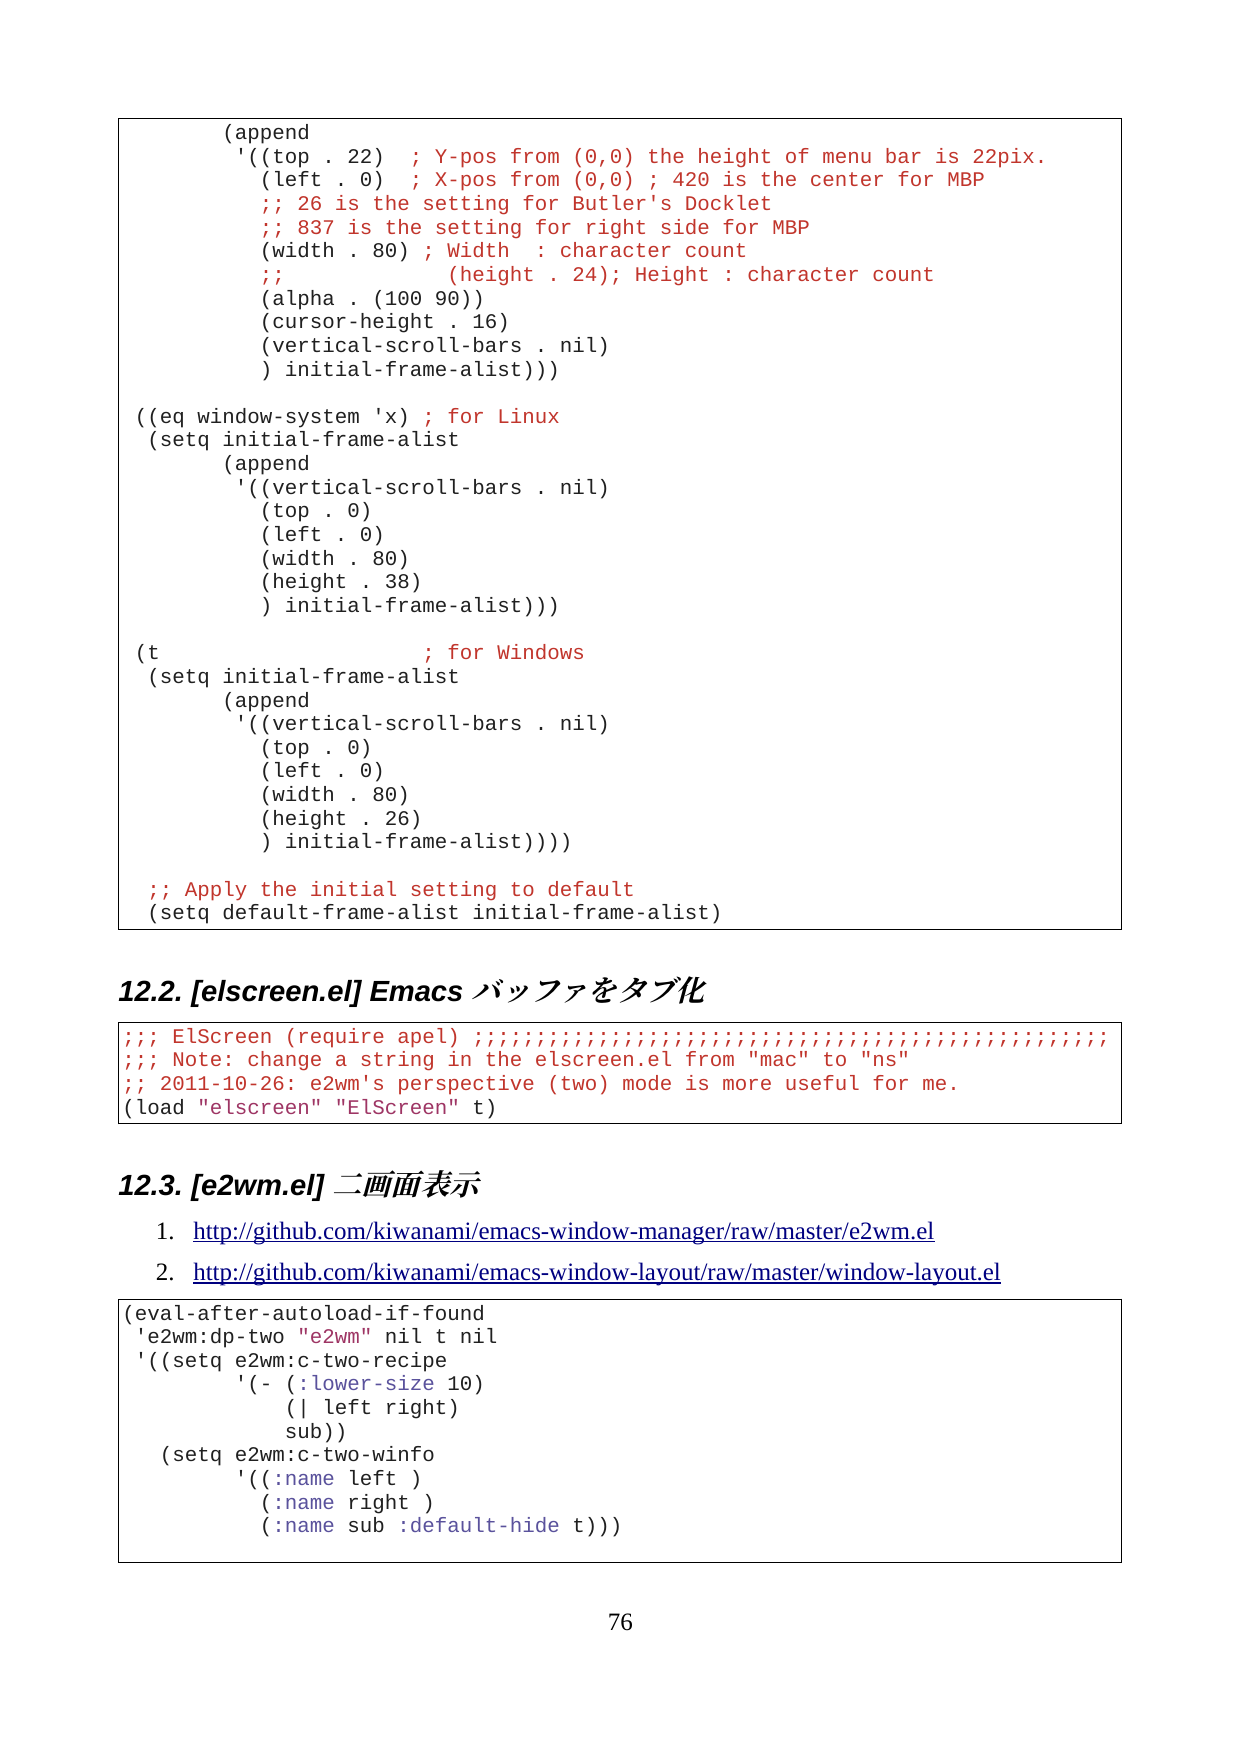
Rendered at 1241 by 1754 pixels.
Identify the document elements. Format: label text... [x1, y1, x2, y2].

text ;; (height . 24); Height : character count [119, 260, 1121, 284]
text (append [119, 449, 1121, 473]
list http://github.com/kiwanami/emacs-window-manager/raw/master/e2wm.el [156, 1216, 1122, 1245]
text (setq default-frame-alist initial-frame-alist) [119, 898, 1121, 929]
text '((setq e2wm:c-two-recipe [119, 1346, 1121, 1369]
text (:name right ) [119, 1488, 1121, 1511]
text ;;; ElScreen (require apel) ;;;;;;;;;;;;;;;;;;;;;;;;;;;;;;;;;;;;;;;;;;;;;;;;;;; [119, 1023, 1121, 1045]
text ;; 26 is the setting for Butler's Docklet [119, 189, 1121, 213]
text (width . 80) [119, 544, 1121, 567]
text (cursor-height . 16) [119, 307, 1121, 331]
text '((vertical-scroll-bars . nil) [119, 709, 1121, 733]
text (append [119, 686, 1121, 709]
text ;;; Note: change a string in the elscreen.el from "mac" to "ns" [119, 1045, 1121, 1069]
text (load "elscreen" "ElScreen" t) [119, 1093, 1121, 1123]
subtitle [e2wm.el] 二画面表示 [118, 1162, 1122, 1203]
text ((eq window-system 'x) ; for Linux [119, 402, 1121, 426]
text ;; Apply the initial setting to default [119, 875, 1121, 898]
text '((:name left ) [119, 1464, 1121, 1488]
text (height . 26) [119, 804, 1121, 827]
text (| left right) [119, 1393, 1121, 1417]
text '((top . 22) ; Y-pos from (0,0) the height of menu bar is 22pix. [119, 142, 1121, 165]
text 'e2wm:dp-two "e2wm" nil t nil [119, 1322, 1121, 1346]
text (setq initial-frame-alist [119, 426, 1121, 449]
text ) initial-frame-alist)))) [119, 827, 1121, 851]
text (left . 0) [119, 757, 1121, 780]
text '((vertical-scroll-bars . nil) [119, 473, 1121, 496]
text ) initial-frame-alist))) [119, 354, 1121, 378]
text (vertical-scroll-bars . nil) [119, 331, 1121, 354]
text (top . 0) [119, 733, 1121, 757]
list http://github.com/kiwanami/emacs-window-layout/raw/master/window-layout.el [156, 1257, 1122, 1286]
subtitle [elscreen.el] Emacs バッファをタブ化 [118, 967, 1122, 1009]
text (left . 0) [119, 520, 1121, 544]
text ;; 2011-10-26: e2wm's perspective (two) mode is more useful for me. [119, 1069, 1121, 1093]
text sub)) [119, 1417, 1121, 1440]
text (width . 80) ; Width : character count [119, 236, 1121, 260]
text (left . 0) ; X-pos from (0,0) ; 420 is the center for MBP [119, 165, 1121, 189]
text (t ; for Windows [119, 638, 1121, 662]
text (height . 38) [119, 567, 1121, 591]
text '(- (:lower-size 10) [119, 1369, 1121, 1393]
text ) initial-frame-alist))) [119, 591, 1121, 615]
text (alpha . (100 90)) [119, 284, 1121, 307]
text (width . 80) [119, 780, 1121, 804]
text (top . 0) [119, 496, 1121, 520]
text ;; 837 is the setting for right side for MBP [119, 213, 1121, 236]
text (:name sub :default-hide t))) [119, 1511, 1121, 1535]
text (eval-after-autoload-if-found [119, 1300, 1121, 1322]
text (setq initial-frame-alist [119, 662, 1121, 686]
text (setq e2wm:c-two-winfo [119, 1440, 1121, 1464]
text (append [119, 119, 1121, 142]
